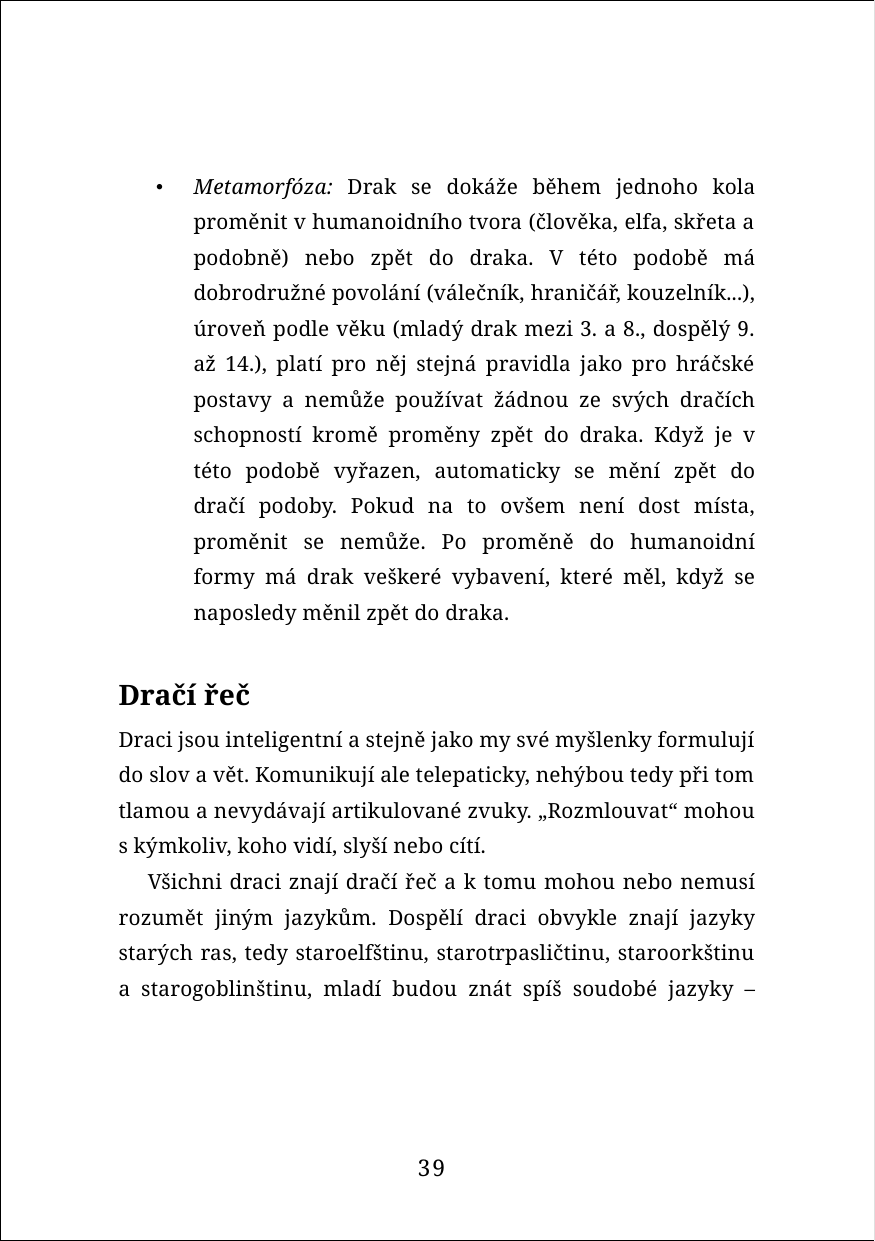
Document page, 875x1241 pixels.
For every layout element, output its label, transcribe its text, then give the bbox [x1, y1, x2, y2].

text Draci jsou inteligentní a stejně jako my své myšlenky formulují do slov a vět. Komunikují ale telepaticky, nehýbou tedy při tom tlamou a nevydávají artikulované zvuky. „Rozmlouvat“ mohou s kýmkoliv, koho vidí, slyší nebo cítí. Všichni draci znají dračí řeč a k tomu mohou nebo nemusí rozumět jiným jazykům. Dospělí draci obvykle znají jazyky starých ras, tedy staroelfštinu, starotrpasličtinu, staroorkštinu a starogoblinštinu, mladí budou znát spíš soudobé jazyky – [118, 725, 756, 1002]
list Metamorfóza: Drak se dokáže během jednoho kola proměnit v humanoidního tvora (člověka, elfa, skřeta a podobně) nebo zpět do draka. V této podobě má dobrodružné povolání (válečník, hraničář, kouzelník...), úroveň podle věku (mladý drak mezi 3. a 8., dospělý 9. až 14.), platí pro něj stejná pravidla jako pro hráčské postavy a nemůže používat žádnou ze svých dračích schopností kromě proměny zpět do draka. Když je v této podobě vyřazen, automaticky se mění zpět do dračí podoby. Pokud na to ovšem není dost místa, proměnit se nemůže. Po proměně do humanoidní formy má drak veškeré vybavení, které měl, když se naposledy měnil zpět do draka. [156, 172, 756, 626]
subtitle Dračí řeč [118, 675, 756, 713]
